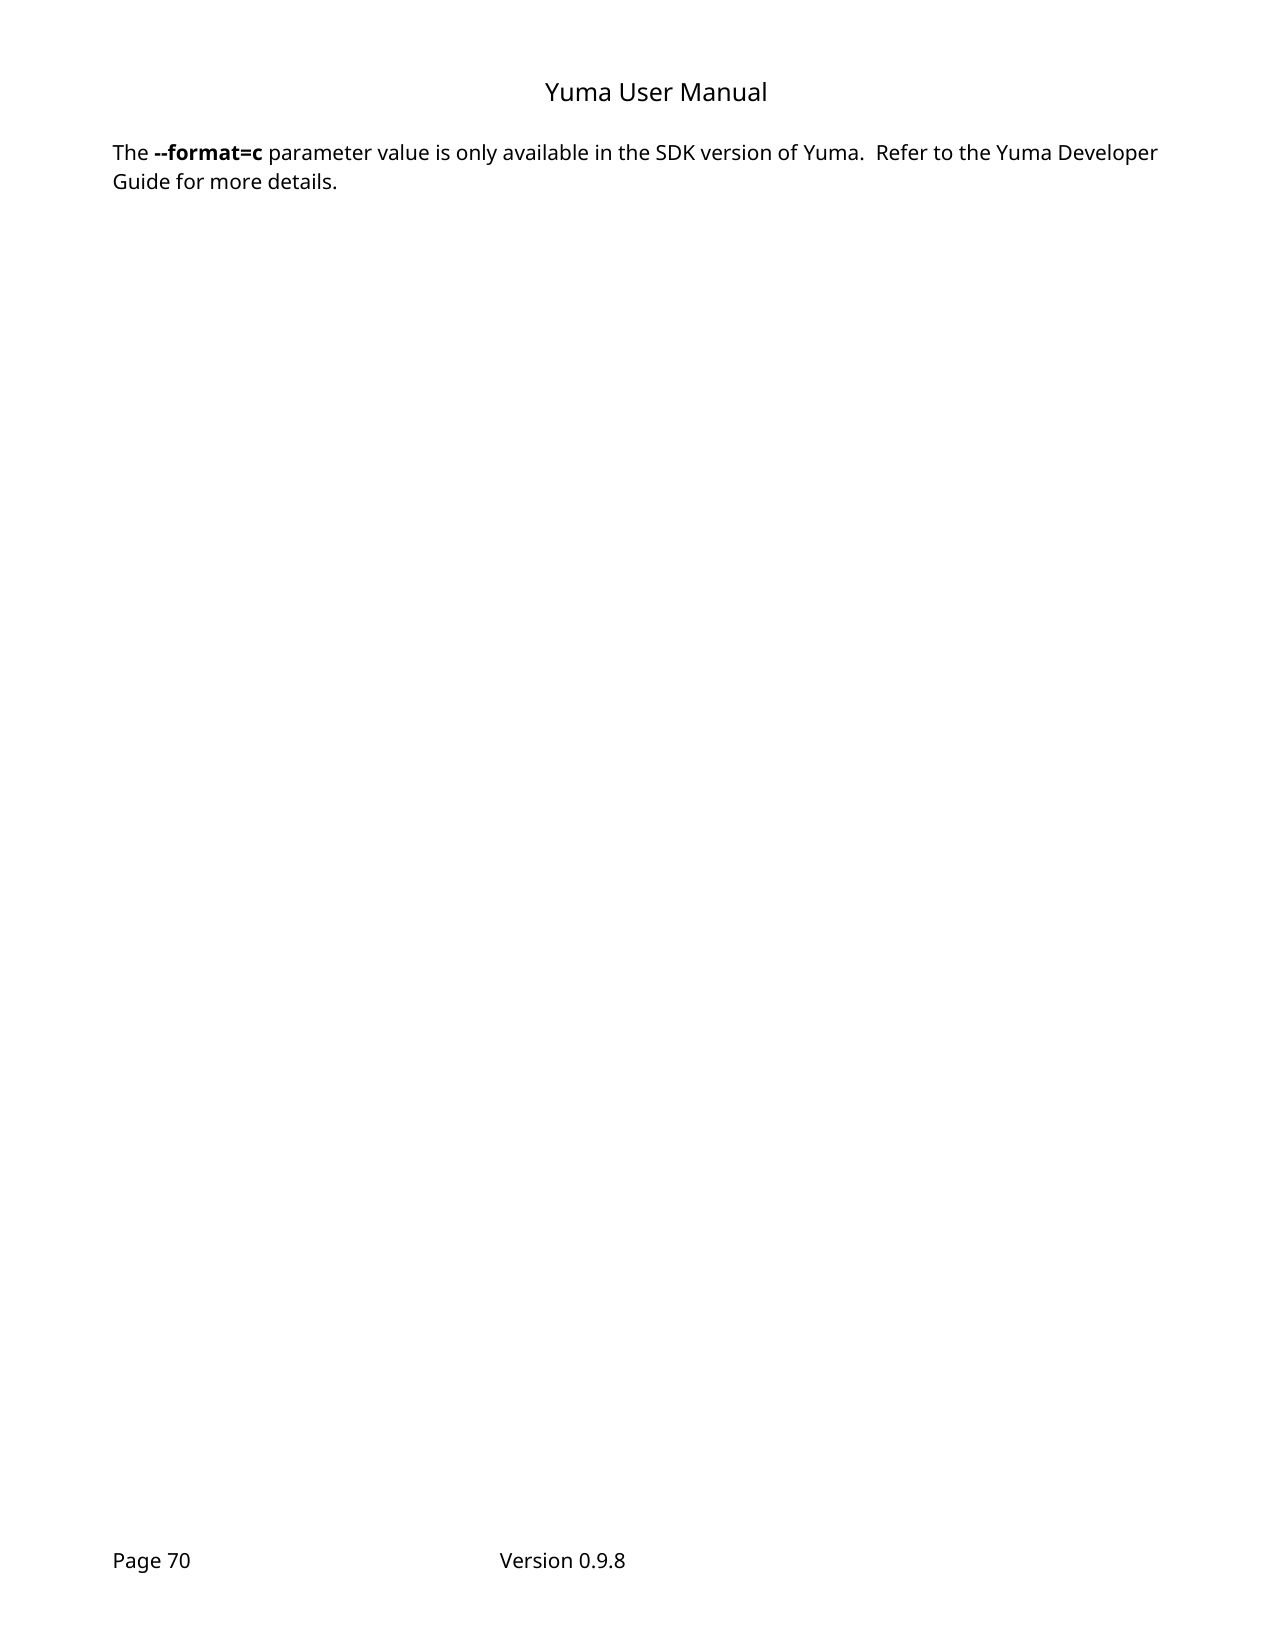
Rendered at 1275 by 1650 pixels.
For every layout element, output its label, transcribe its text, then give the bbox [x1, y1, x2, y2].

text The --format=c parameter value is only available in the SDK version of Yuma. Refer to the Yuma Developer Guide for more details. [112, 138, 1200, 195]
